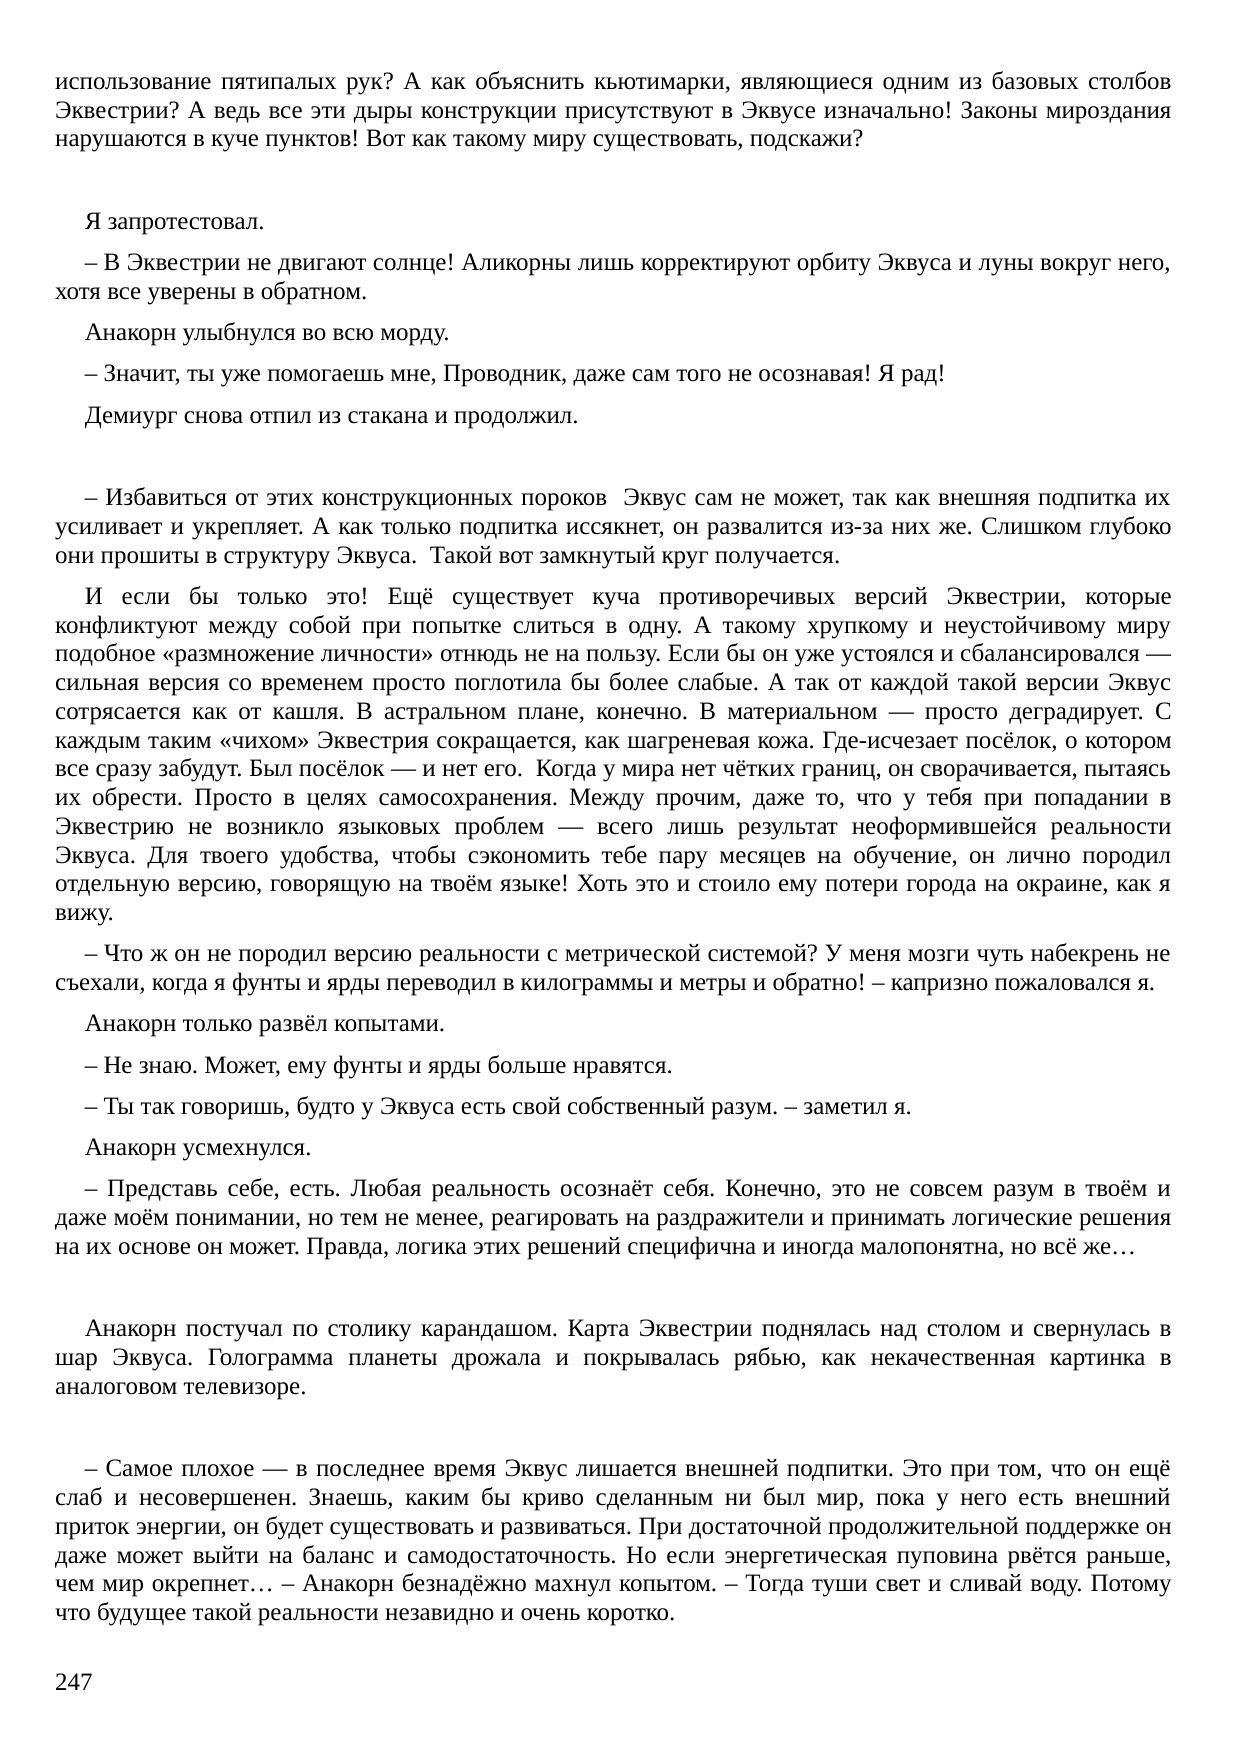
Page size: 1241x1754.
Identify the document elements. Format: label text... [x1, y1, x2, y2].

text И если бы только это! Ещё существует куча противоречивых версий Эквестрии, которые конфликтуют между собой при попытке слиться в одну. А такому хрупкому и неустойчивому миру подобное «размножение личности» отнюдь не на пользу. Если бы он уже устоялся и сбалансировался — сильная версия со временем просто поглотила бы более слабые. А так от каждой такой версии Эквус сотрясается как от кашля. В астральном плане, конечно. В материальном — просто деградирует. С каждым таким «чихом» Эквестрия сокращается, как шагреневая кожа. Где-исчезает посёлок, о котором все сразу забудут. Был посёлок — и нет его. Когда у мира нет чётких границ, он сворачивается, пытаясь их обрести. Просто в целях самосохранения. Между прочим, даже то, что у тебя при попадании в Эквестрию не возникло языковых проблем — всего лишь результат неоформившейся реальности Эквуса. Для твоего удобства, чтобы сэкономить тебе пару месяцев на обучение, он лично породил отдельную версию, говорящую на твоём языке! Хоть это и стоило ему потери города на окраине, как я вижу. [55, 581, 1173, 926]
text – В Эквестрии не двигают солнце! Аликорны лишь корректируют орбиту Эквуса и луны вокруг него, хотя все уверены в обратном. [55, 247, 1173, 305]
text – Самое плохое — в последнее время Эквус лишается внешней подпитки. Это при том, что он ещё слаб и несовершенен. Знаешь, каким бы криво сделанным ни был мир, пока у него есть внешний приток энергии, он будет существовать и развиваться. При достаточной продолжительной поддержке он даже может выйти на баланс и самодостаточность. Но если энергетическая пуповина рвётся раньше, чем мир окрепнет… – Анакорн безнадёжно махнул копытом. – Тогда туши свет и сливай воду. Потому что будущее такой реальности незавидно и очень коротко. [55, 1453, 1173, 1626]
text Демиург снова отпил из стакана и продолжил. [55, 400, 1173, 428]
text – Значит, ты уже помогаешь мне, Проводник, даже сам того не осознавая! Я рад! [55, 358, 1173, 387]
text – Ты так говоришь, будто у Эквуса есть свой собственный разум. – заметил я. [55, 1091, 1173, 1120]
text использование пятипалых рук? А как объяснить кьютимарки, являющиеся одним из базовых столбов Эквестрии? А ведь все эти дыры конструкции присутствуют в Эквусе изначально! Законы мироздания нарушаются в куче пунктов! Вот как такому миру существовать, подскажи? [55, 66, 1173, 152]
text – Избавиться от этих конструкционных пороков Эквус сам не может, так как внешняя подпитка их усиливает и укрепляет. А как только подпитка иссякнет, он развалится из-за них же. Слишком глубоко они прошиты в структуру Эквуса. Такой вот замкнутый круг получается. [55, 482, 1173, 568]
text Анакорн только развёл копытами. [55, 1008, 1173, 1037]
text Анакорн постучал по столику карандашом. Карта Эквестрии поднялась над столом и свернулась в шар Эквуса. Голограмма планеты дрожала и покрывалась рябью, как некачественная картинка в аналоговом телевизоре. [55, 1313, 1173, 1400]
text Анакорн усмехнулся. [55, 1132, 1173, 1161]
text – Не знаю. Может, ему фунты и ярды больше нравятся. [55, 1050, 1173, 1078]
text – Представь себе, есть. Любая реальность осознаёт себя. Конечно, это не совсем разум в твоём и даже моём понимании, но тем не менее, реагировать на раздражители и принимать логические решения на их основе он может. Правда, логика этих решений специфична и иногда малопонятна, но всё же… [55, 1173, 1173, 1260]
text Я запротестовал. [55, 206, 1173, 235]
text Анакорн улыбнулся во всю морду. [55, 317, 1173, 346]
text – Что ж он не породил версию реальности с метрической системой? У меня мозги чуть набекрень не съехали, когда я фунты и ярды переводил в килограммы и метры и обратно! – капризно пожаловался я. [55, 938, 1173, 996]
